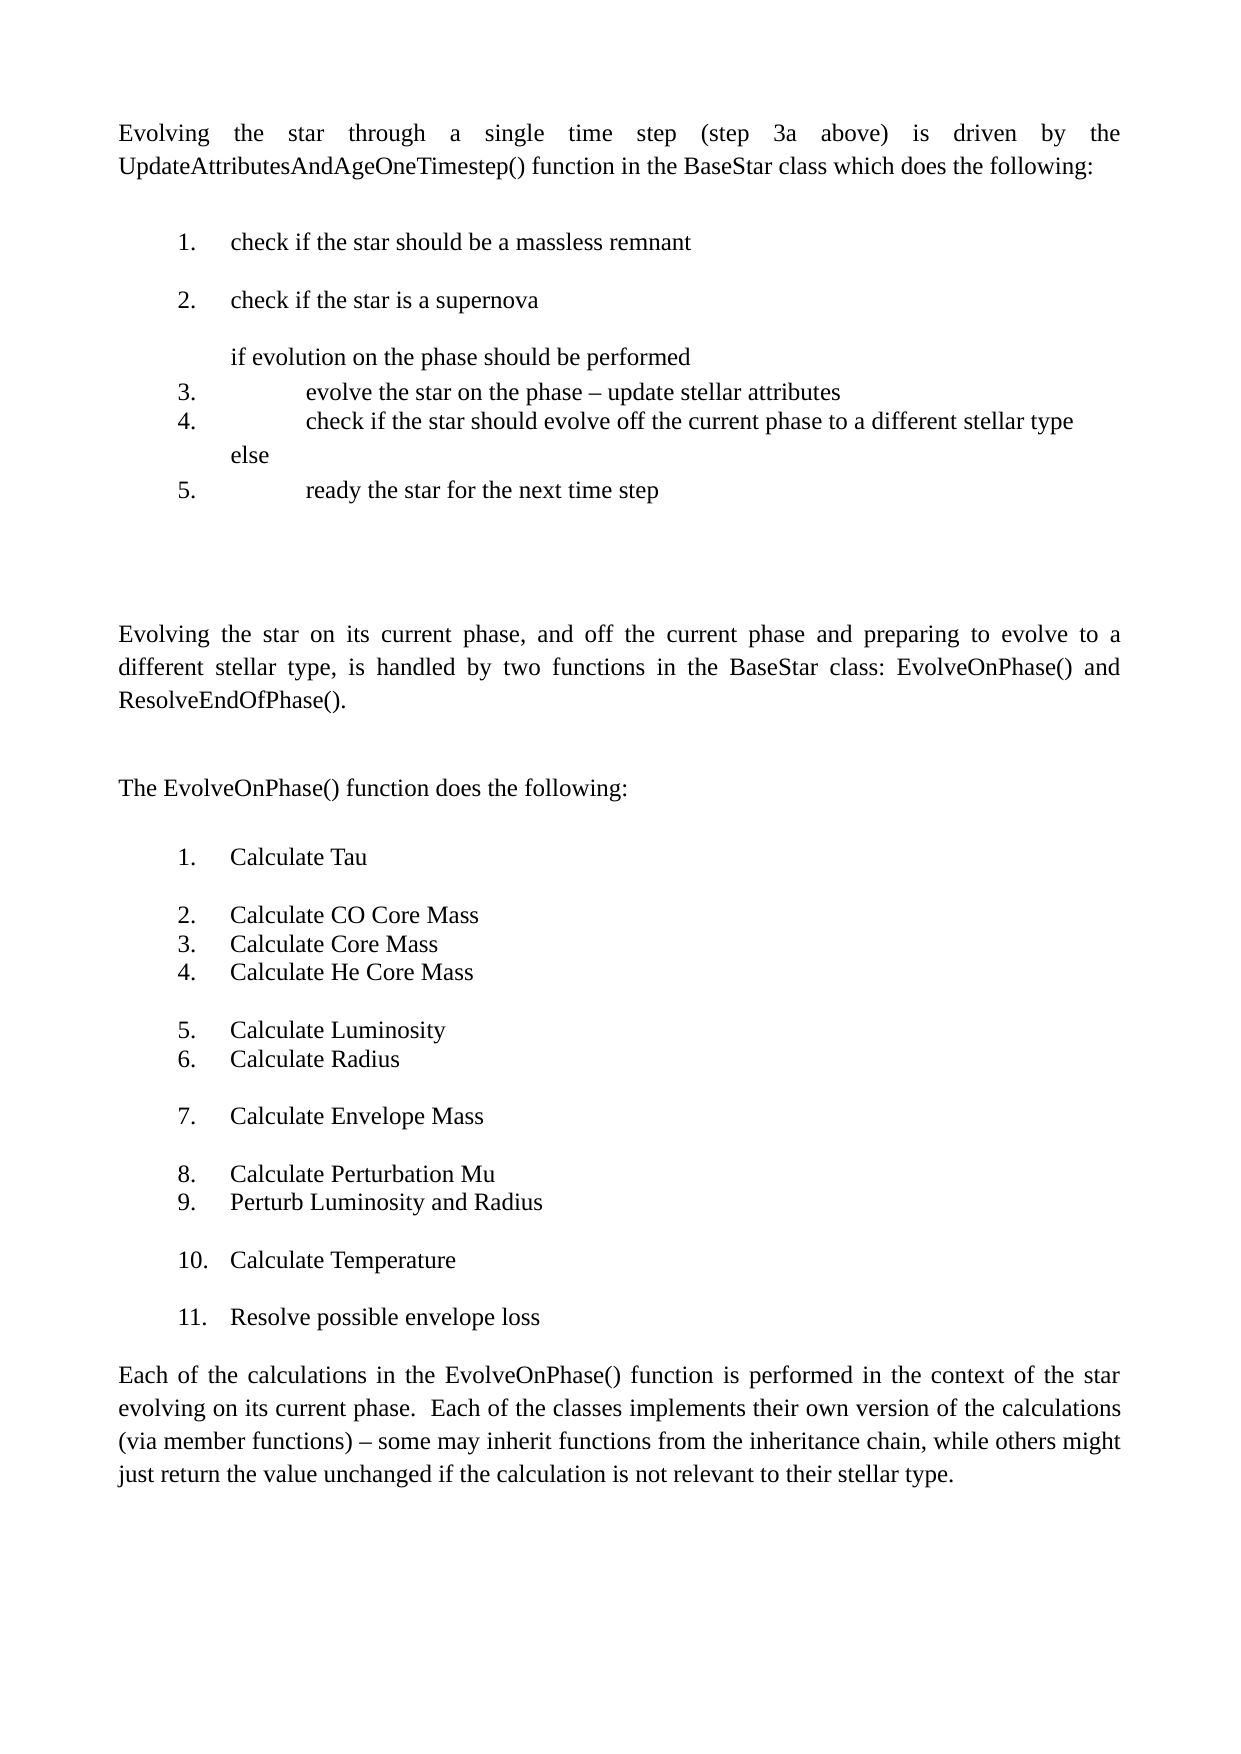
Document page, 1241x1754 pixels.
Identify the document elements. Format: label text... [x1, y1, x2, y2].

text Each of the calculations in the EvolveOnPhase() function is performed in the context of the star evolving on its current phase. Each of the classes implements their own version of the calculations (via member functions) – some may inherit functions from the inheritance chain, while others might just return the value unchanged if the calculation is not relevant to their stellar type. [118, 1360, 1122, 1488]
list Resolve possible envelope loss [177, 1302, 1122, 1331]
list Calculate He Core Mass [177, 957, 1122, 986]
list Calculate Envelope Mass [177, 1101, 1122, 1130]
text The EvolveOnPhase() function does the following: [118, 773, 1122, 802]
list Calculate Temperature [177, 1245, 1122, 1274]
list evolve the star on the phase – update stellar attributes [177, 377, 1122, 406]
list else [177, 441, 1122, 469]
list check if the star should evolve off the current phase to a different stellar type [177, 406, 1122, 435]
list Calculate Core Mass [177, 929, 1122, 957]
list ready the star for the next time step [177, 475, 1122, 504]
list Calculate Perturbation Mu [177, 1159, 1122, 1187]
list if evolution on the phase should be performed [177, 342, 1122, 371]
list Calculate Radius [177, 1044, 1122, 1072]
list check if the star is a supernova [177, 285, 1122, 314]
text Evolving the star on its current phase, and off the current phase and preparing to evolve to a different stellar type, is handled by two functions in the BaseStar class: EvolveOnPhase() and ResolveEndOfPhase(). [118, 619, 1122, 714]
list Calculate Tau [177, 842, 1122, 871]
list Perturb Luminosity and Radius [177, 1187, 1122, 1216]
list Calculate CO Core Mass [177, 900, 1122, 929]
list Calculate Luminosity [177, 1015, 1122, 1044]
text Evolving the star through a single time step (step 3a above) is driven by the UpdateAttributesAndAgeOneTimestep() function in the BaseStar class which does the following: [118, 118, 1122, 180]
list check if the star should be a massless remnant [177, 227, 1122, 256]
